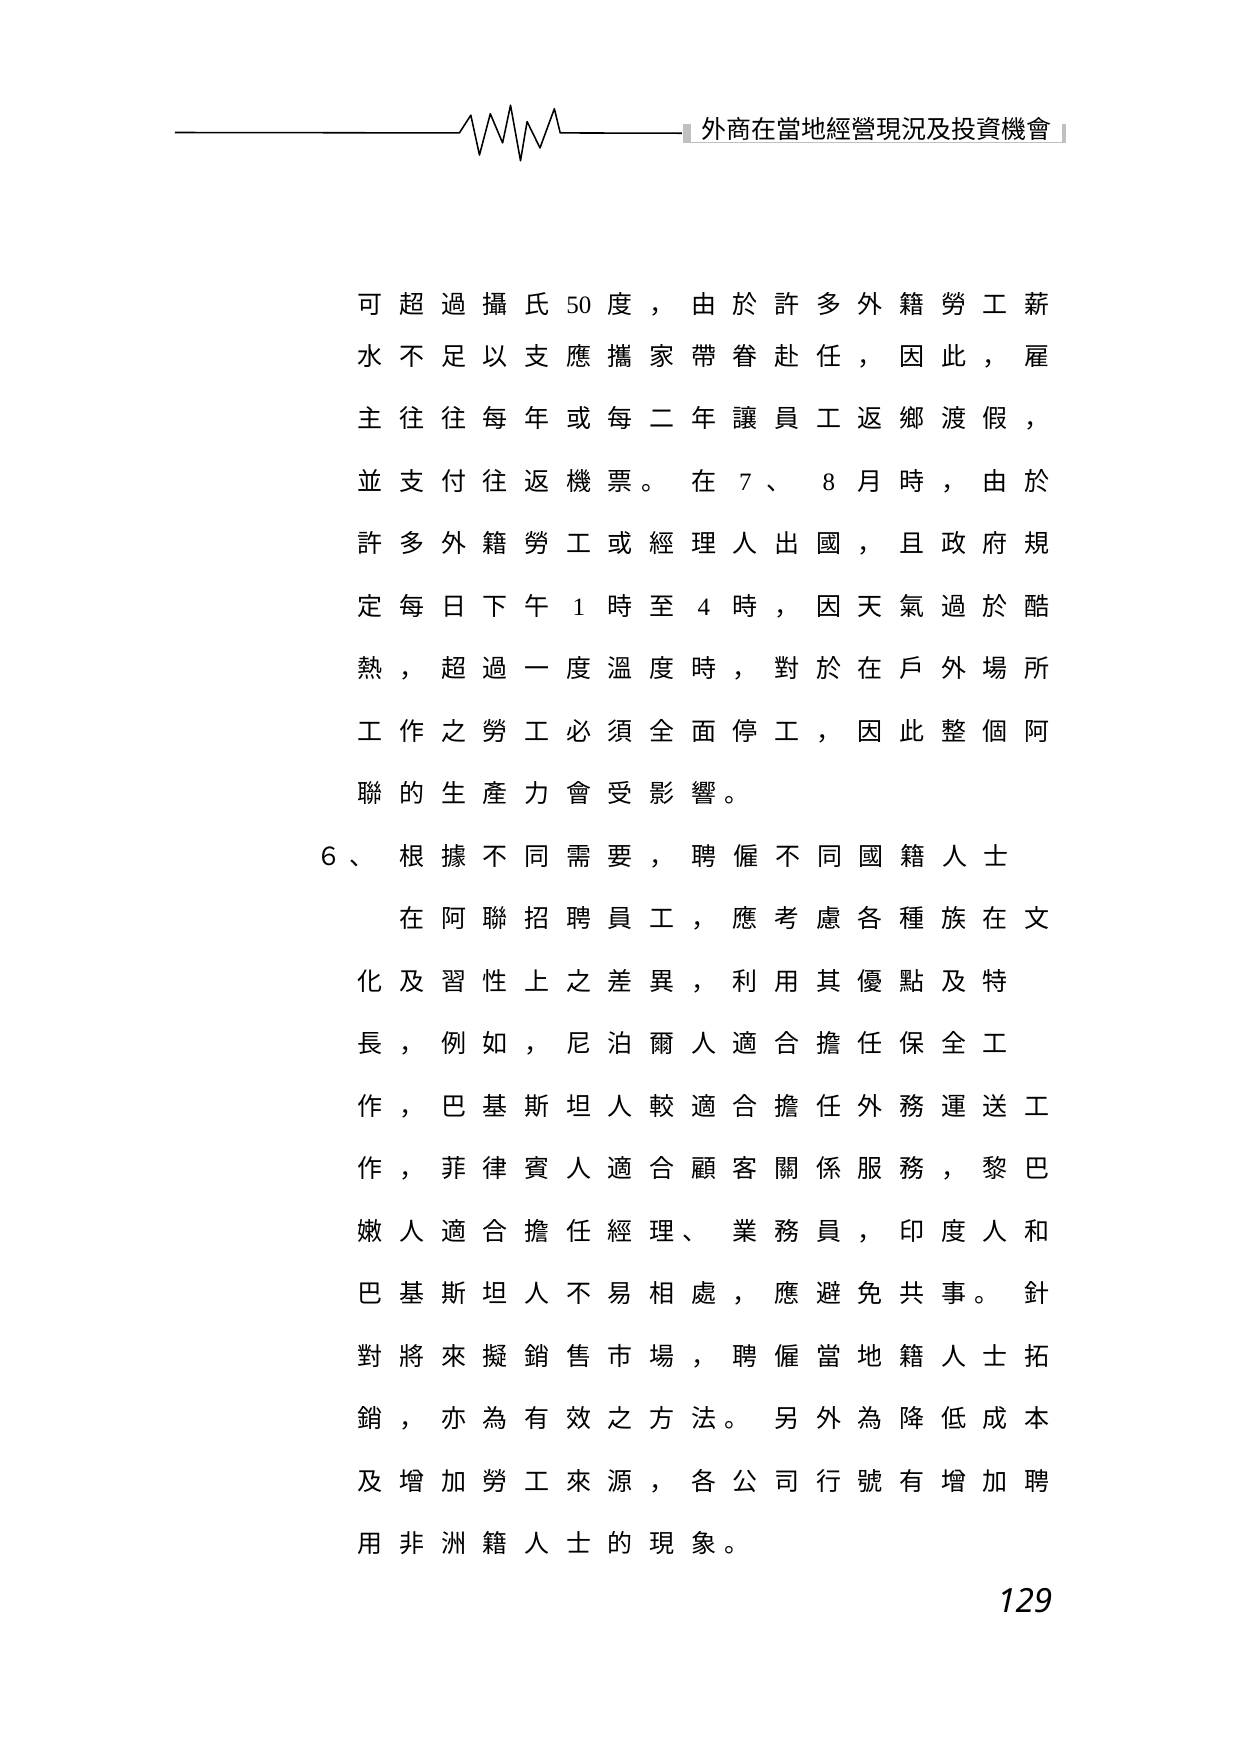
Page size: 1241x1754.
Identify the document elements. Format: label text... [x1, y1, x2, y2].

text ６、根據不同需要，聘僱不同國籍人士 [281, 813, 1058, 875]
text 可超過攝氏50度，由於許多外籍勞工薪水不足以支應攜家帶眷赴任，因此，雇主往往每年或每二年讓員工返鄉渡假，並支付往返機票。在7、8月時，由於許多外籍勞工或經理人出國，且政府規定每日下午1時至4時，因天氣過於酷熱，超過一度溫度時，對於在戶外場所工作之勞工必須全面停工，因此整個阿聯的生產力會受影響。 [330, 250, 1058, 813]
text 在阿聯招聘員工，應考慮各種族在文化及習性上之差異，利用其優點及特長，例如，尼泊爾人適合擔任保全工作，巴基斯坦人較適合擔任外務運送工作，菲律賓人適合顧客關係服務，黎巴嫩人適合擔任經理、業務員，印度人和巴基斯坦人不易相處，應避免共事。針對將來擬銷售市場，聘僱當地籍人士拓銷，亦為有效之方法。另外為降低成本及增加勞工來源，各公司行號有增加聘用非洲籍人士的現象。 [330, 875, 1058, 1563]
